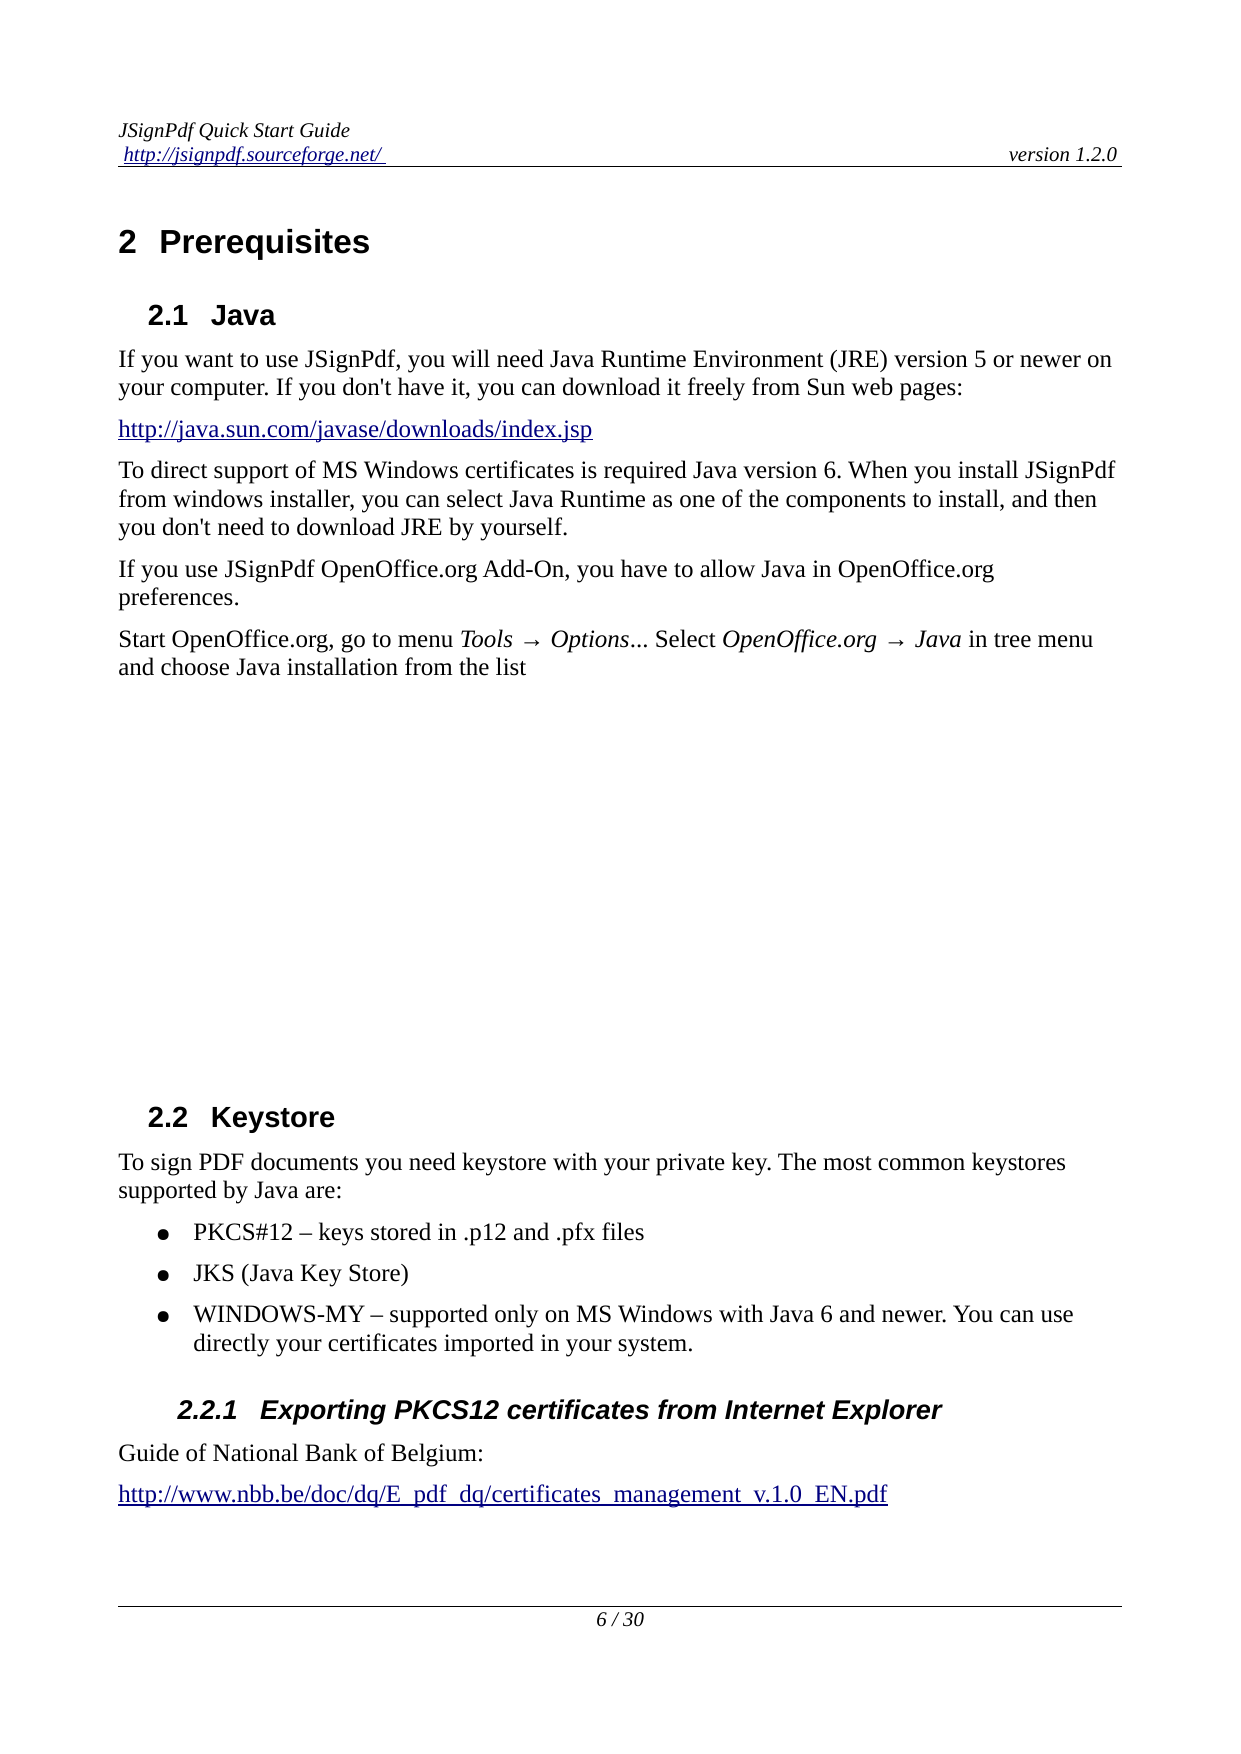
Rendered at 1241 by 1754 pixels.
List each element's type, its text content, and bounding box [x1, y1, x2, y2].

text http://www.nbb.be/doc/dq/E_pdf_dq/certificates_management_v.1.0_EN.pdf [118, 1479, 1122, 1508]
subtitle Java [148, 298, 1116, 331]
text If you use JSignPdf OpenOffice.org Add-On, you have to allow Java in OpenOffice.org preferences. [118, 554, 1122, 611]
text Start OpenOffice.org, go to menu Tools → Options... Select OpenOffice.org → Java in tree menu and choose Java installation from the list [118, 624, 1122, 681]
subtitle Keystore [148, 719, 1116, 1134]
text To direct support of MS Windows certificates is required Java version 6. When you install JSignPdf from windows installer, you can select Java Runtime as one of the components to install, and then you don't need to download JRE by yourself. [118, 455, 1122, 541]
text If you want to use JSignPdf, you will need Java Runtime Environment (JRE) version 5 or newer on your computer. If you don't have it, you can download it freely from Sun web pages: [118, 344, 1122, 401]
list PKCS#12 – keys stored in .p12 and .pfx files [156, 1217, 1122, 1245]
list WINDOWS-MY – supported only on MS Windows with Java 6 and newer. You can use directly your certificates imported in your system. [156, 1299, 1122, 1357]
list JKS (Java Key Store) [156, 1258, 1122, 1287]
subtitle Prerequisites [118, 222, 1122, 260]
text http://java.sun.com/javase/downloads/index.jsp [118, 414, 1122, 442]
text Guide of National Bank of Belgium: [118, 1438, 1122, 1467]
subtitle Exporting PKCS12 certificates from Internet Explorer [177, 1394, 1122, 1425]
text To sign PDF documents you need keystore with your private key. The most common keystores supported by Java are: [118, 1147, 1122, 1204]
